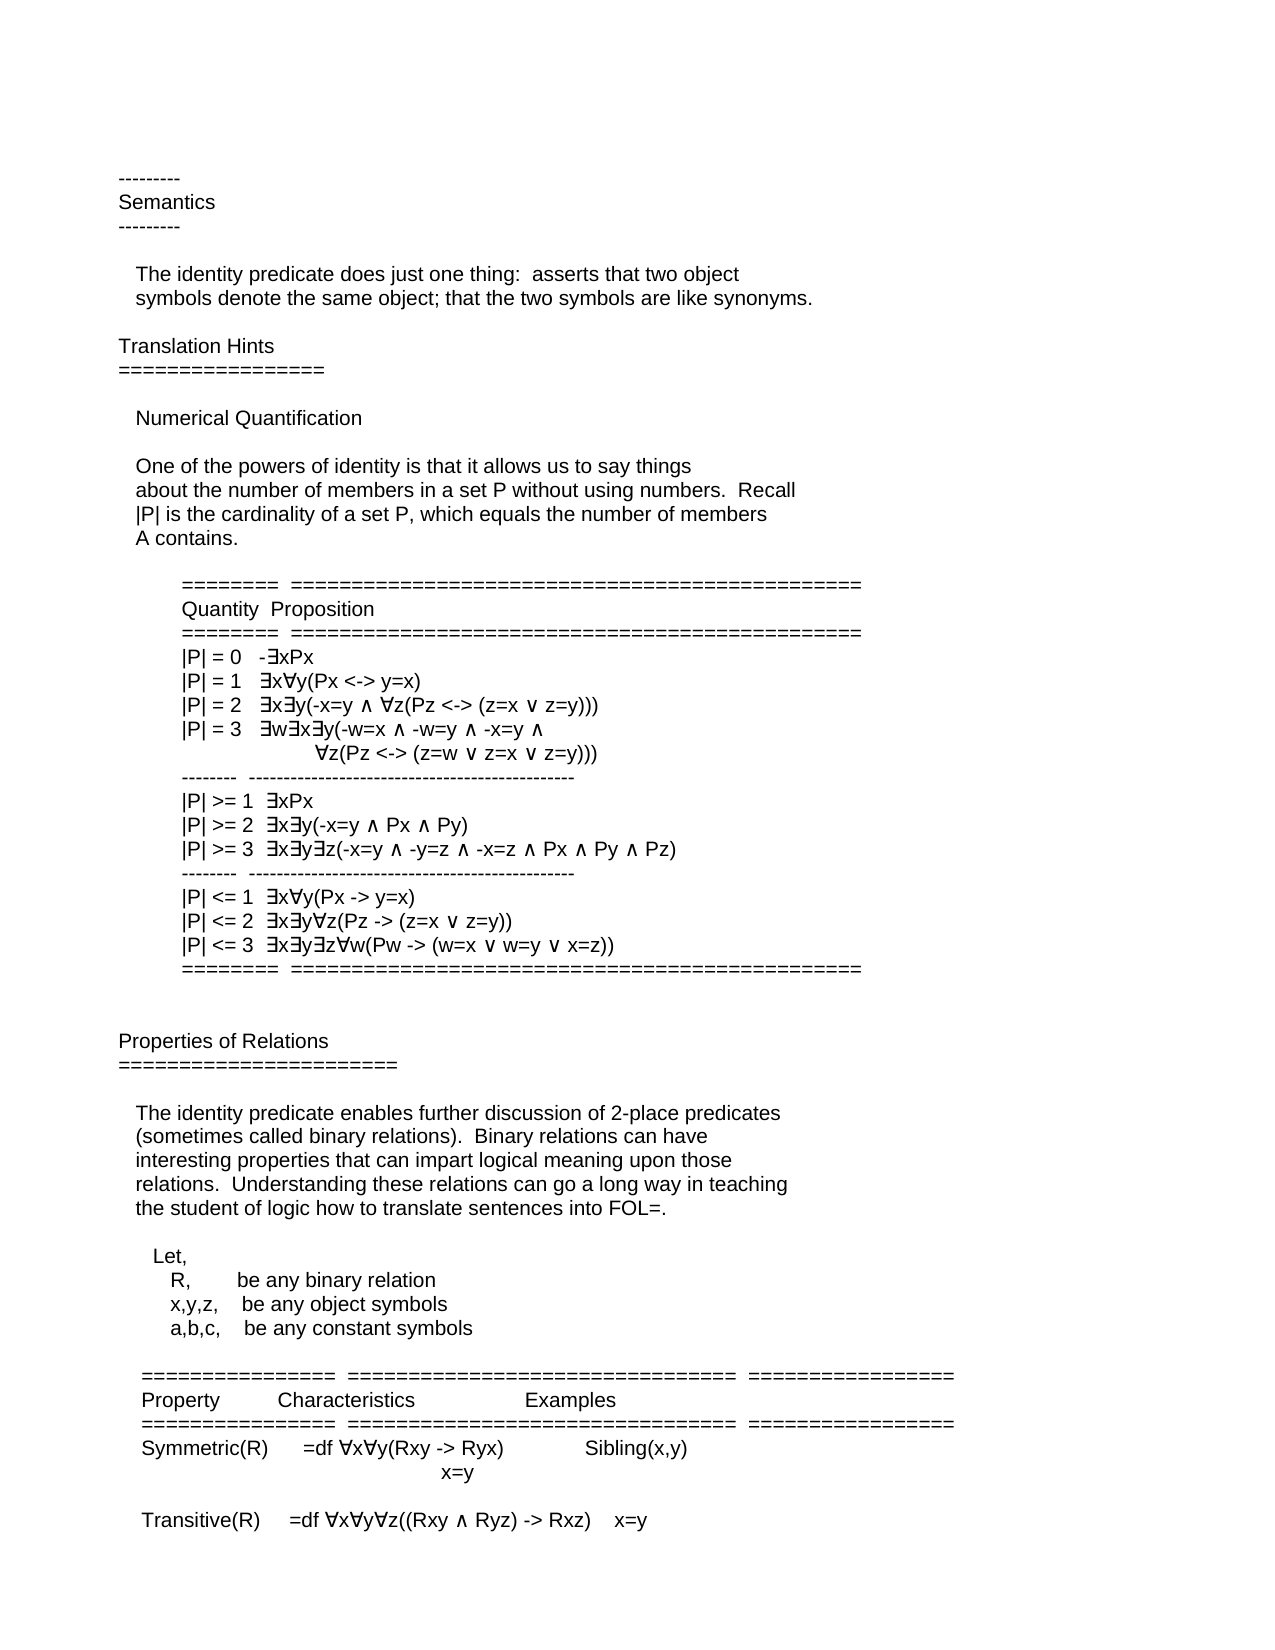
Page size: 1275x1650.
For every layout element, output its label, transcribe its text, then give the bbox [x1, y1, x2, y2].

text (sometimes called binary relations). Binary relations can have [118, 1124, 1157, 1148]
text |P| <= 1 ∃x∀y(Px -> y=x) [118, 885, 1157, 909]
text --------- [118, 214, 1157, 238]
text One of the powers of identity is that it allows us to say things [118, 453, 1157, 477]
text |P| >= 1 ∃xPx [118, 789, 1157, 813]
text Semantics [118, 190, 1157, 214]
text Properties of Relations [118, 1028, 1157, 1052]
text about the number of members in a set P without using numbers. Recall [118, 477, 1157, 501]
text ∀z(Pz <-> (z=w ∨ z=x ∨ z=y))) [118, 741, 1157, 765]
text The identity predicate enables further discussion of 2-place predicates [118, 1100, 1157, 1124]
text ======================= [118, 1052, 1157, 1076]
text ================ ================================ ================= [118, 1412, 1157, 1436]
text Translation Hints [118, 334, 1157, 358]
text -------- ----------------------------------------------- [118, 765, 1157, 789]
text ================ ================================ ================= [118, 1364, 1157, 1388]
text --------- [118, 166, 1157, 190]
text |P| is the cardinality of a set P, which equals the number of members [118, 501, 1157, 525]
text |P| = 3 ∃w∃x∃y(-w=x ∧ -w=y ∧ -x=y ∧ [118, 717, 1157, 741]
text x=y [118, 1460, 1157, 1484]
text x,y,z, be any object symbols [118, 1292, 1157, 1316]
text interesting properties that can impart logical meaning upon those [118, 1148, 1157, 1172]
text The identity predicate does just one thing: asserts that two object [118, 262, 1157, 286]
text Symmetric(R) =df ∀x∀y(Rxy -> Ryx) Sibling(x,y) [118, 1436, 1157, 1460]
text symbols denote the same object; that the two symbols are like synonyms. [118, 286, 1157, 310]
text relations. Understanding these relations can go a long way in teaching [118, 1172, 1157, 1196]
text the student of logic how to translate sentences into FOL=. [118, 1196, 1157, 1220]
text |P| >= 3 ∃x∃y∃z(-x=y ∧ -y=z ∧ -x=z ∧ Px ∧ Py ∧ Pz) [118, 837, 1157, 861]
text |P| = 2 ∃x∃y(-x=y ∧ ∀z(Pz <-> (z=x ∨ z=y))) [118, 693, 1157, 717]
text |P| <= 2 ∃x∃y∀z(Pz -> (z=x ∨ z=y)) [118, 909, 1157, 933]
text ======== =============================================== [118, 573, 1157, 597]
text Numerical Quantification [118, 406, 1157, 429]
text |P| = 0 -∃xPx [118, 645, 1157, 669]
text Quantity Proposition [118, 597, 1157, 621]
text Transitive(R) =df ∀x∀y∀z((Rxy ∧ Ryz) -> Rxz) x=y [118, 1508, 1157, 1532]
text R, be any binary relation [118, 1268, 1157, 1292]
text ======== =============================================== [118, 621, 1157, 645]
text |P| <= 3 ∃x∃y∃z∀w(Pw -> (w=x ∨ w=y ∨ x=z)) [118, 933, 1157, 957]
text ================= [118, 358, 1157, 382]
text ======== =============================================== [118, 957, 1157, 981]
text Let, [118, 1244, 1157, 1268]
text A contains. [118, 525, 1157, 549]
text a,b,c, be any constant symbols [118, 1316, 1157, 1340]
text |P| >= 2 ∃x∃y(-x=y ∧ Px ∧ Py) [118, 813, 1157, 837]
text |P| = 1 ∃x∀y(Px <-> y=x) [118, 669, 1157, 693]
text Property Characteristics Examples [118, 1388, 1157, 1412]
text -------- ----------------------------------------------- [118, 861, 1157, 885]
